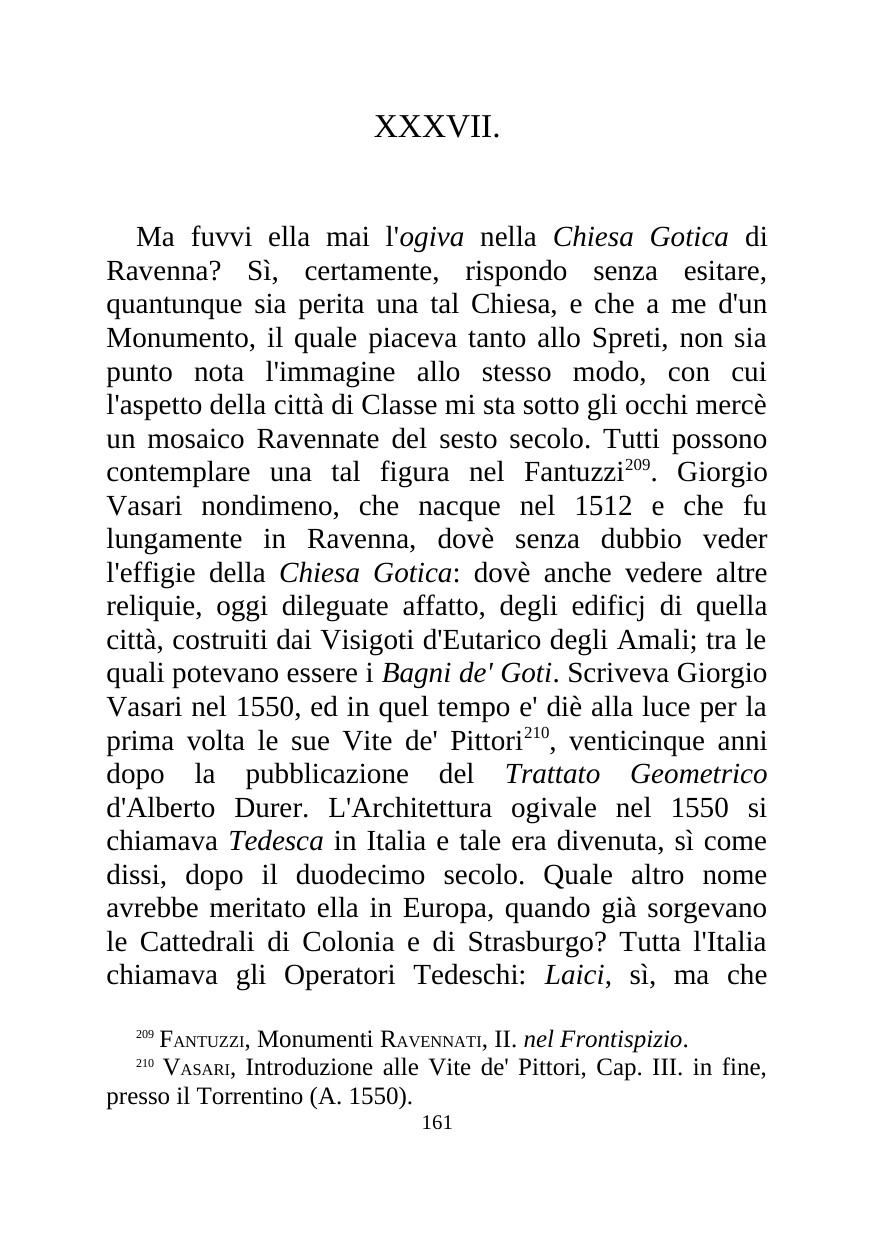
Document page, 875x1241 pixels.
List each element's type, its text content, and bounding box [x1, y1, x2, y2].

text Fantuzzi, Monumenti Ravennati, II. nel Frontispizio. [106, 1024, 768, 1052]
text Vasari, Introduzione alle Vite de' Pittori, Cap. III. in fine, presso il Torrentino (A. 1550). [106, 1052, 768, 1110]
subtitle XXXVII. [106, 106, 768, 144]
text Ma fuvvi ella mai l'ogiva nella Chiesa Gotica di Ravenna? Sì, certamente, rispondo senza esitare, quantunque sia perita una tal Chiesa, e che a me d'un Monumento, il quale piaceva tanto allo Spreti, non sia punto nota l'immagine allo stesso modo, con cui l'aspetto della città di Classe mi sta sotto gli occhi mercè un mosaico Ravennate del sesto secolo. Tutti possono contemplare una tal figura nel Fantuzzi. Giorgio Vasari nondimeno, che nacque nel 1512 e che fu lungamente in Ravenna, dovè senza dubbio veder l'effigie della Chiesa Gotica: dovè anche vedere altre reliquie, oggi dileguate affatto, degli edificj di quella città, costruiti dai Visigoti d'Eutarico degli Amali; tra le quali potevano essere i Bagni de' Goti. Scriveva Giorgio Vasari nel 1550, ed in quel tempo e' diè alla luce per la prima volta le sue Vite de' Pittori, venticinque anni dopo la pubblicazione del Trattato Geometrico d'Alberto Durer. L'Architettura ogivale nel 1550 si chiamava Tedesca in Italia e tale era divenuta, sì come dissi, dopo il duodecimo secolo. Quale altro nome avrebbe meritato ella in Europa, quando già sorgevano le Cattedrali di Colonia e di Strasburgo? Tutta l'Italia chiamava gli Operatori Tedeschi: Laici, sì, ma che [106, 219, 768, 991]
